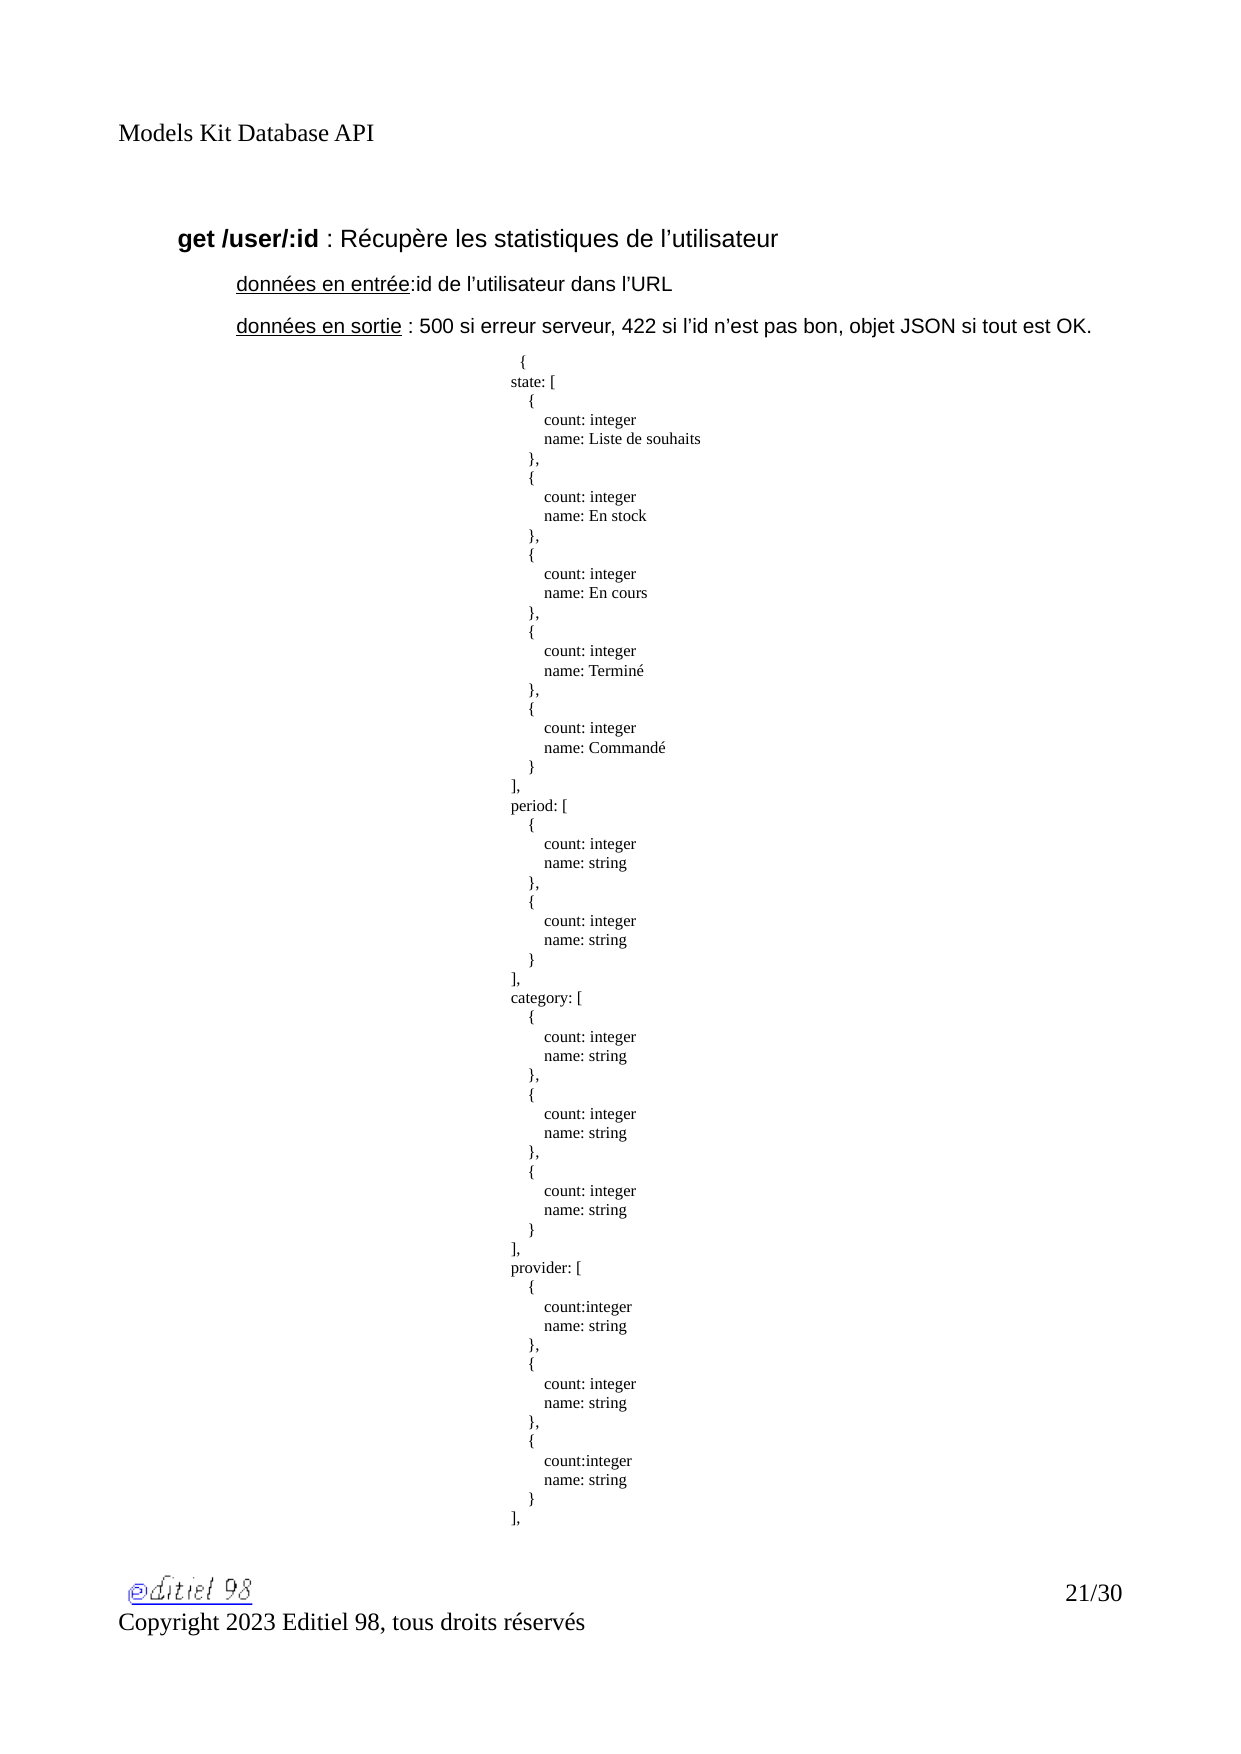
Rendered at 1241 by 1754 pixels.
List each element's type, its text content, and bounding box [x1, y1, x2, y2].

text données en entrée:id de l’utilisateur dans l’URL [236, 272, 1122, 296]
text get /user/:id : Récupère les statistiques de l’utilisateur [177, 224, 1122, 253]
text données en sortie : 500 si erreur serveur, 422 si l’id n’est pas bon, objet JSON si tout est OK. [236, 314, 1122, 338]
picture [127, 1575, 253, 1605]
